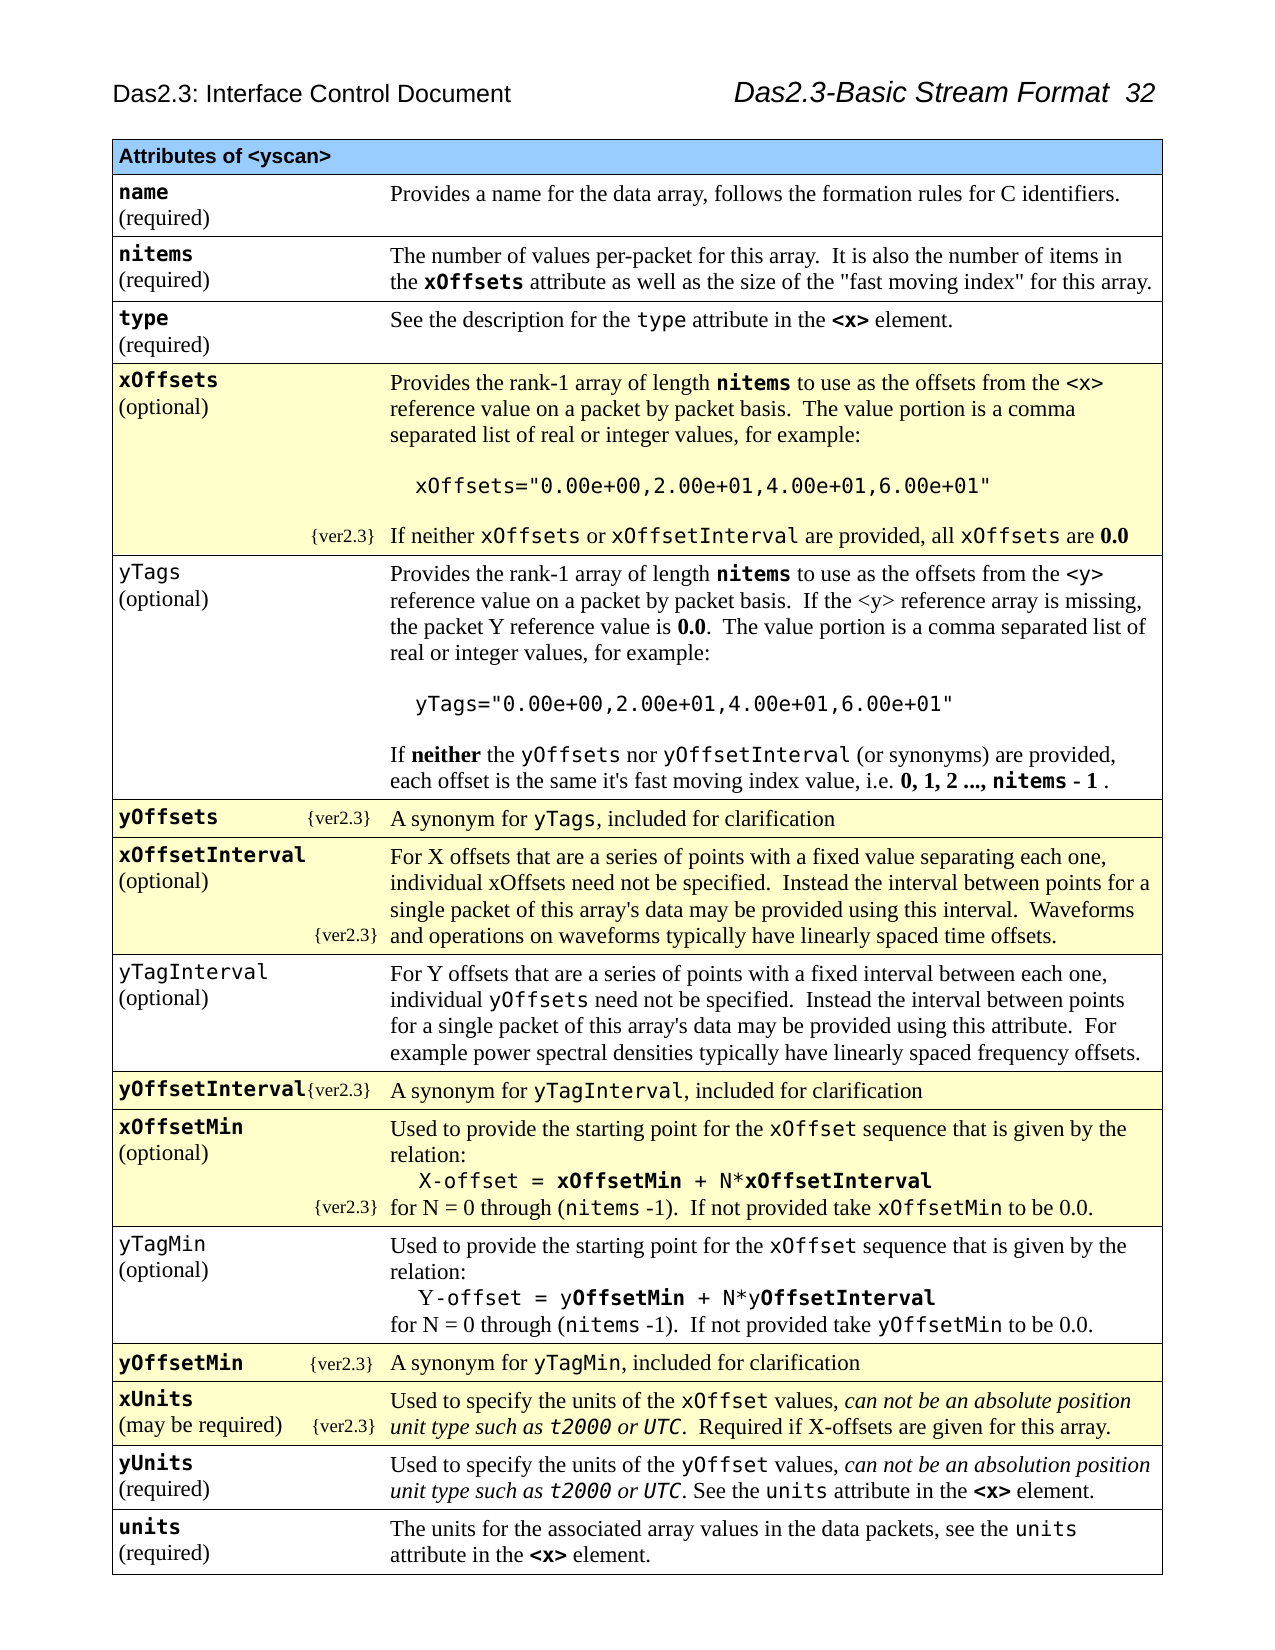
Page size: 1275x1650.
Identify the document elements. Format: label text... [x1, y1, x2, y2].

table_header Attributes of <yscan> [113, 140, 1162, 174]
table_cell A synonym for yTagInterval, included for clarification [384, 1072, 1162, 1109]
table_cell Used to provide the starting point for the xOffset sequence that is given by the relation: Y-offset = yOffsetMin + N*yOffsetInterval for N = 0 through (nitems -1). If not provided take yOffsetMin to be 0.0. [384, 1227, 1162, 1343]
table_cell Provides the rank-1 array of length nitems to use as the offsets from the <x> reference value on a packet by packet basis. The value portion is a comma separated list of real or integer values, for example: xOffsets="0.00e+00,2.00e+01,4.00e+01,6.00e+01" If neither xOffsets or xOffsetInterval are provided, all xOffsets are 0.0 [384, 364, 1162, 554]
table_cell Used to provide the starting point for the xOffset sequence that is given by the relation: X-offset = xOffsetMin + N*xOffsetInterval for N = 0 through (nitems -1). If not provided take xOffsetMin to be 0.0. [384, 1110, 1162, 1226]
table_cell xOffsetMin (optional) {ver2.3} [113, 1110, 384, 1226]
table_cell The number of values per-packet for this array. It is also the number of items in the xOffsets attribute as well as the size of the "fast moving index" for this array. [384, 237, 1162, 301]
table_cell xUnits (may be required) {ver2.3} [113, 1382, 384, 1445]
table_cell A synonym for yTagMin, included for clarification [384, 1344, 1162, 1381]
table_cell For Y offsets that are a series of points with a fixed interval between each one, individual yOffsets need not be specified. Instead the interval between points for a single packet of this array's data may be provided using this attribute. For example power spectral densities typically have linearly spaced frequency offsets. [384, 955, 1162, 1071]
table_cell See the description for the type attribute in the <x> element. [384, 302, 1162, 363]
table_cell A synonym for yTags, included for clarification [384, 800, 1162, 837]
table_cell Provides the rank-1 array of length nitems to use as the offsets from the <y> reference value on a packet by packet basis. If the <y> reference array is missing, the packet Y reference value is 0.0. The value portion is a comma separated list of real or integer values, for example: yTags="0.00e+00,2.00e+01,4.00e+01,6.00e+01" If neither the yOffsets nor yOffsetInterval (or synonyms) are provided, each offset is the same it's fast moving index value, i.e. 0, 1, 2 ..., nitems - 1 . [384, 556, 1162, 799]
table_cell yTagInterval (optional) [113, 955, 384, 1071]
table_cell name (required) [113, 175, 384, 236]
table_cell yTags (optional) [113, 556, 384, 799]
table_cell yOffsetInterval{ver2.3} [113, 1072, 384, 1109]
table_cell xOffsetInterval (optional) {ver2.3} [113, 838, 384, 954]
table_cell units (required) [113, 1510, 384, 1574]
table_cell Used to specify the units of the xOffset values, can not be an absolute position unit type such as t2000 or UTC. Required if X-offsets are given for this array. [384, 1382, 1162, 1445]
table_cell For X offsets that are a series of points with a fixed value separating each one, individual xOffsets need not be specified. Instead the interval between points for a single packet of this array's data may be provided using this interval. Waveforms and operations on waveforms typically have linearly spaced time offsets. [384, 838, 1162, 954]
table_cell The units for the associated array values in the data packets, see the units attribute in the <x> element. [384, 1510, 1162, 1574]
table_cell yOffsetMin {ver2.3} [113, 1344, 384, 1381]
table_cell yOffsets {ver2.3} [113, 800, 384, 837]
table_cell type (required) [113, 302, 384, 363]
table_cell yUnits (required) [113, 1446, 384, 1509]
table_cell Used to specify the units of the yOffset values, can not be an absolution position unit type such as t2000 or UTC. See the units attribute in the <x> element. [384, 1446, 1162, 1509]
table_cell xOffsets (optional) {ver2.3} [113, 364, 384, 554]
table_cell yTagMin (optional) [113, 1227, 384, 1343]
table_cell nitems (required) [113, 237, 384, 301]
table_cell Provides a name for the data array, follows the formation rules for C identifiers. [384, 175, 1162, 236]
